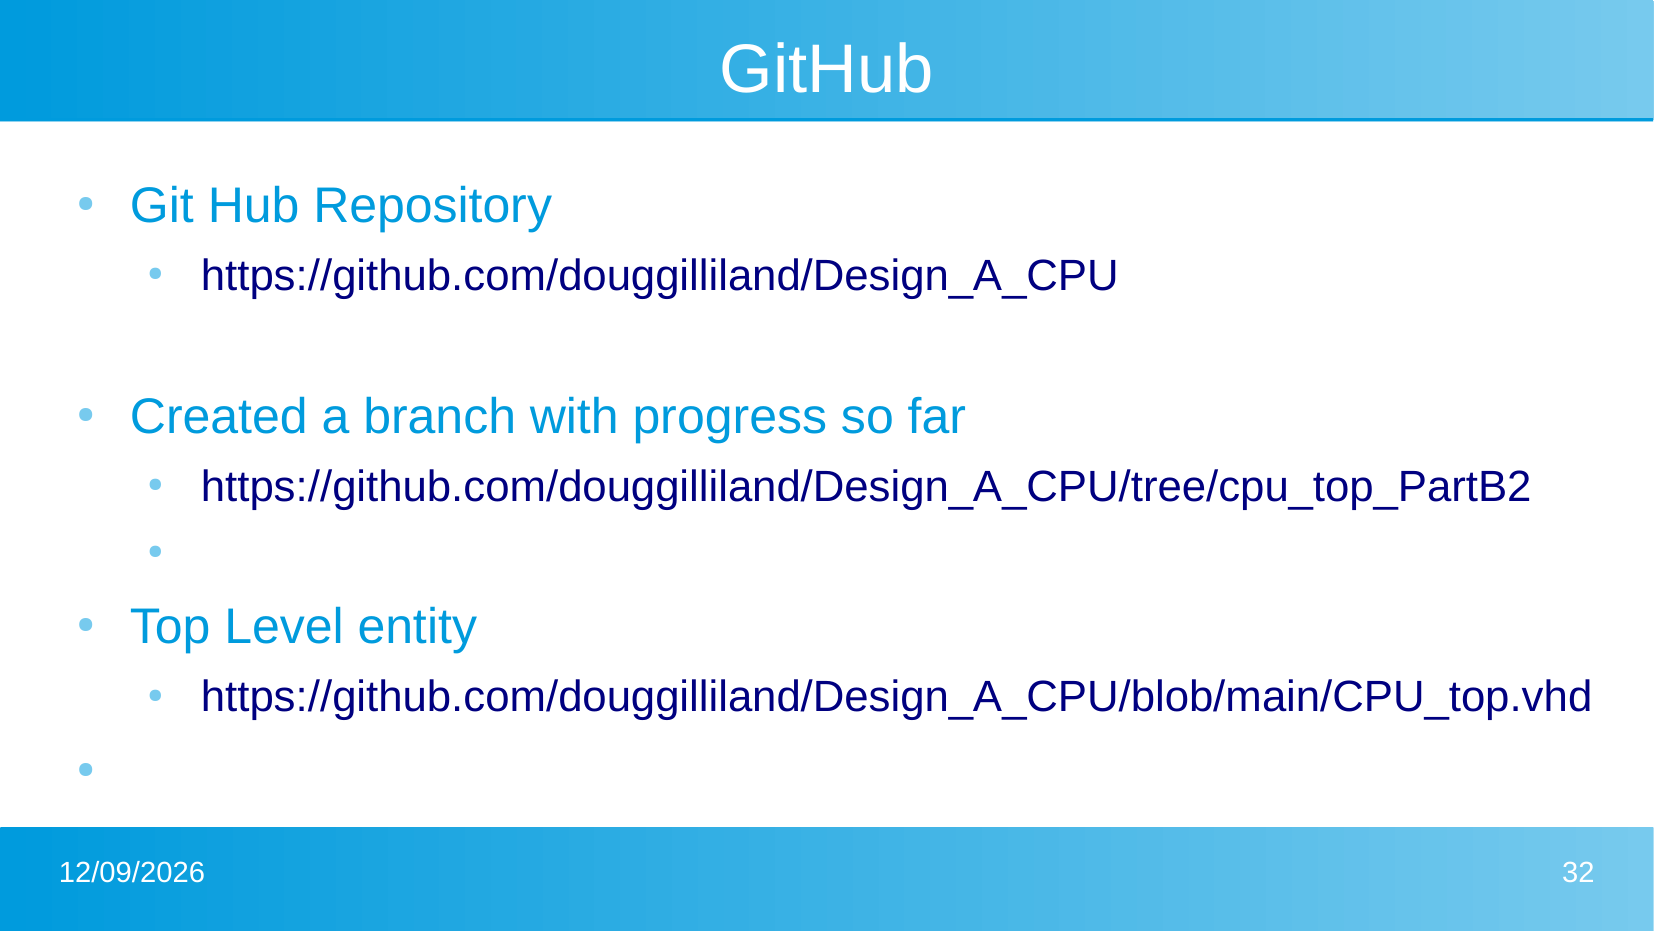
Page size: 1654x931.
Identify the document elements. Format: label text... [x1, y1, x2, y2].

list Git Hub Repository https://github.com/douggilliland/Design_A_CPU Created a branch with progress so far https://github.com/douggilliland/Design_A_CPU/tree/cpu_top_PartB2 Top Level entity https://github.com/douggilliland/Design_A_CPU/blob/main/CPU_top.vhd [59, 177, 1595, 768]
title GitHub [59, 29, 1595, 108]
